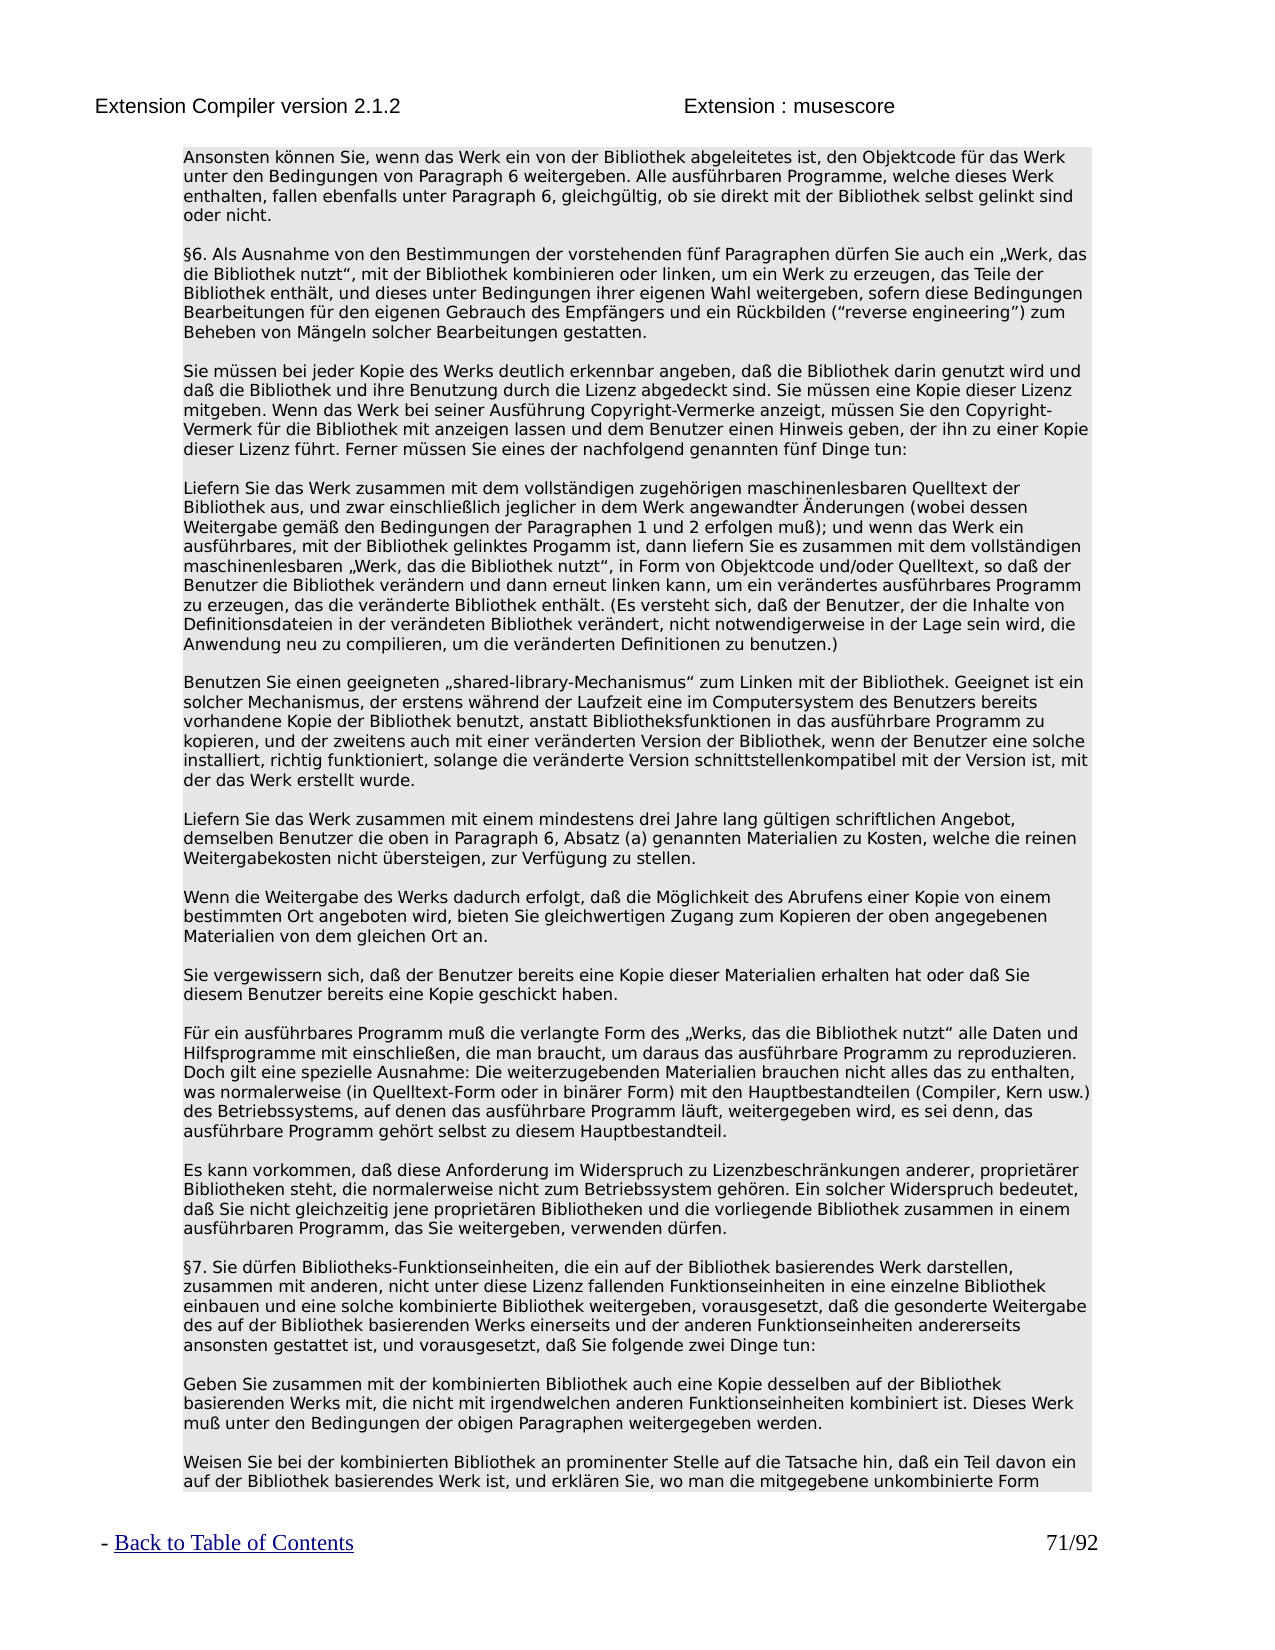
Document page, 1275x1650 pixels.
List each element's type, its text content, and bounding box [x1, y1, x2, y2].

text Wenn die Weitergabe des Werks dadurch erfolgt, daß die Möglichkeit des Abrufens einer Kopie von einem bestimmten Ort angeboten wird, bieten Sie gleichwertigen Zugang zum Kopieren der oben angegebenen Materialien von dem gleichen Ort an. [183, 888, 1092, 946]
text Es kann vorkommen, daß diese Anforderung im Widerspruch zu Lizenzbeschränkungen anderer, proprietärer Bibliotheken steht, die normalerweise nicht zum Betriebssystem gehören. Ein solcher Widerspruch bedeutet, daß Sie nicht gleichzeitig jene proprietären Bibliotheken und die vorliegende Bibliothek zusammen in einem ausführbaren Programm, das Sie weitergeben, verwenden dürfen. [183, 1160, 1092, 1238]
text §6. Als Ausnahme von den Bestimmungen der vorstehenden fünf Paragraphen dürfen Sie auch ein „Werk, das die Bibliothek nutzt“, mit der Bibliothek kombinieren oder linken, um ein Werk zu erzeugen, das Teile der Bibliothek enthält, und dieses unter Bedingungen ihrer eigenen Wahl weitergeben, sofern diese Bedingungen Bearbeitungen für den eigenen Gebrauch des Empfängers und ein Rückbilden (“reverse engineering”) zum Beheben von Mängeln solcher Bearbeitungen gestatten. [183, 245, 1092, 342]
text Liefern Sie das Werk zusammen mit einem mindestens drei Jahre lang gültigen schriftlichen Angebot, demselben Benutzer die oben in Paragraph 6, Absatz (a) genannten Materialien zu Kosten, welche die reinen Weitergabekosten nicht übersteigen, zur Verfügung zu stellen. [183, 810, 1092, 868]
text Liefern Sie das Werk zusammen mit dem vollständigen zugehörigen maschinenlesbaren Quelltext der Bibliothek aus, und zwar einschließlich jeglicher in dem Werk angewandter Änderungen (wobei dessen Weitergabe gemäß den Bedingungen der Paragraphen 1 und 2 erfolgen muß); und wenn das Werk ein ausführbares, mit der Bibliothek gelinktes Progamm ist, dann liefern Sie es zusammen mit dem vollständigen maschinenlesbaren „Werk, das die Bibliothek nutzt“, in Form von Objektcode und/oder Quelltext, so daß der Benutzer die Bibliothek verändern und dann erneut linken kann, um ein verändertes ausführbares Programm zu erzeugen, das die veränderte Bibliothek enthält. (Es versteht sich, daß der Benutzer, der die Inhalte von Definitionsdateien in der verändeten Bibliothek verändert, nicht notwendigerweise in der Lage sein wird, die Anwendung neu zu compilieren, um die veränderten Definitionen zu benutzen.) [183, 479, 1092, 654]
text Sie vergewissern sich, daß der Benutzer bereits eine Kopie dieser Materialien erhalten hat oder daß Sie diesem Benutzer bereits eine Kopie geschickt haben. [183, 966, 1092, 1004]
text Weisen Sie bei der kombinierten Bibliothek an prominenter Stelle auf die Tatsache hin, daß ein Teil davon ein auf der Bibliothek basierendes Werk ist, und erklären Sie, wo man die mitgegebene unkombinierte Form [183, 1453, 1092, 1492]
text Für ein ausführbares Programm muß die verlangte Form des „Werks, das die Bibliothek nutzt“ alle Daten und Hilfsprogramme mit einschließen, die man braucht, um daraus das ausführbare Programm zu reproduzieren. Doch gilt eine spezielle Ausnahme: Die weiterzugebenden Materialien brauchen nicht alles das zu enthalten, was normalerweise (in Quelltext-Form oder in binärer Form) mit den Hauptbestandteilen (Compiler, Kern usw.) des Betriebssystems, auf denen das ausführbare Programm läuft, weitergegeben wird, es sei denn, das ausführbare Programm gehört selbst zu diesem Hauptbestandteil. [183, 1024, 1092, 1141]
text §7. Sie dürfen Bibliotheks-Funktionseinheiten, die ein auf der Bibliothek basierendes Werk darstellen, zusammen mit anderen, nicht unter diese Lizenz fallenden Funktionseinheiten in eine einzelne Bibliothek einbauen und eine solche kombinierte Bibliothek weitergeben, vorausgesetzt, daß die gesonderte Weitergabe des auf der Bibliothek basierenden Werks einerseits und der anderen Funktionseinheiten andererseits ansonsten gestattet ist, und vorausgesetzt, daß Sie folgende zwei Dinge tun: [183, 1258, 1092, 1355]
text Sie müssen bei jeder Kopie des Werks deutlich erkennbar angeben, daß die Bibliothek darin genutzt wird und daß die Bibliothek und ihre Benutzung durch die Lizenz abgedeckt sind. Sie müssen eine Kopie dieser Lizenz mitgeben. Wenn das Werk bei seiner Ausführung Copyright-Vermerke anzeigt, müssen Sie den Copyright-Vermerk für die Bibliothek mit anzeigen lassen und dem Benutzer einen Hinweis geben, der ihn zu einer Kopie dieser Lizenz führt. Ferner müssen Sie eines der nachfolgend genannten fünf Dinge tun: [183, 362, 1092, 459]
text Benutzen Sie einen geeigneten „shared-library-Mechanismus“ zum Linken mit der Bibliothek. Geeignet ist ein solcher Mechanismus, der erstens während der Laufzeit eine im Computersystem des Benutzers bereits vorhandene Kopie der Bibliothek benutzt, anstatt Bibliotheksfunktionen in das ausführbare Programm zu kopieren, und der zweitens auch mit einer veränderten Version der Bibliothek, wenn der Benutzer eine solche installiert, richtig funktioniert, solange die veränderte Version schnittstellenkompatibel mit der Version ist, mit der das Werk erstellt wurde. [183, 673, 1092, 790]
text Ansonsten können Sie, wenn das Werk ein von der Bibliothek abgeleitetes ist, den Objektcode für das Werk unter den Bedingungen von Paragraph 6 weitergeben. Alle ausführbaren Programme, welche dieses Werk enthalten, fallen ebenfalls unter Paragraph 6, gleichgültig, ob sie direkt mit der Bibliothek selbst gelinkt sind oder nicht. [183, 147, 1092, 225]
text Geben Sie zusammen mit der kombinierten Bibliothek auch eine Kopie desselben auf der Bibliothek basierenden Werks mit, die nicht mit irgendwelchen anderen Funktionseinheiten kombiniert ist. Dieses Werk muß unter den Bedingungen der obigen Paragraphen weitergegeben werden. [183, 1375, 1092, 1433]
